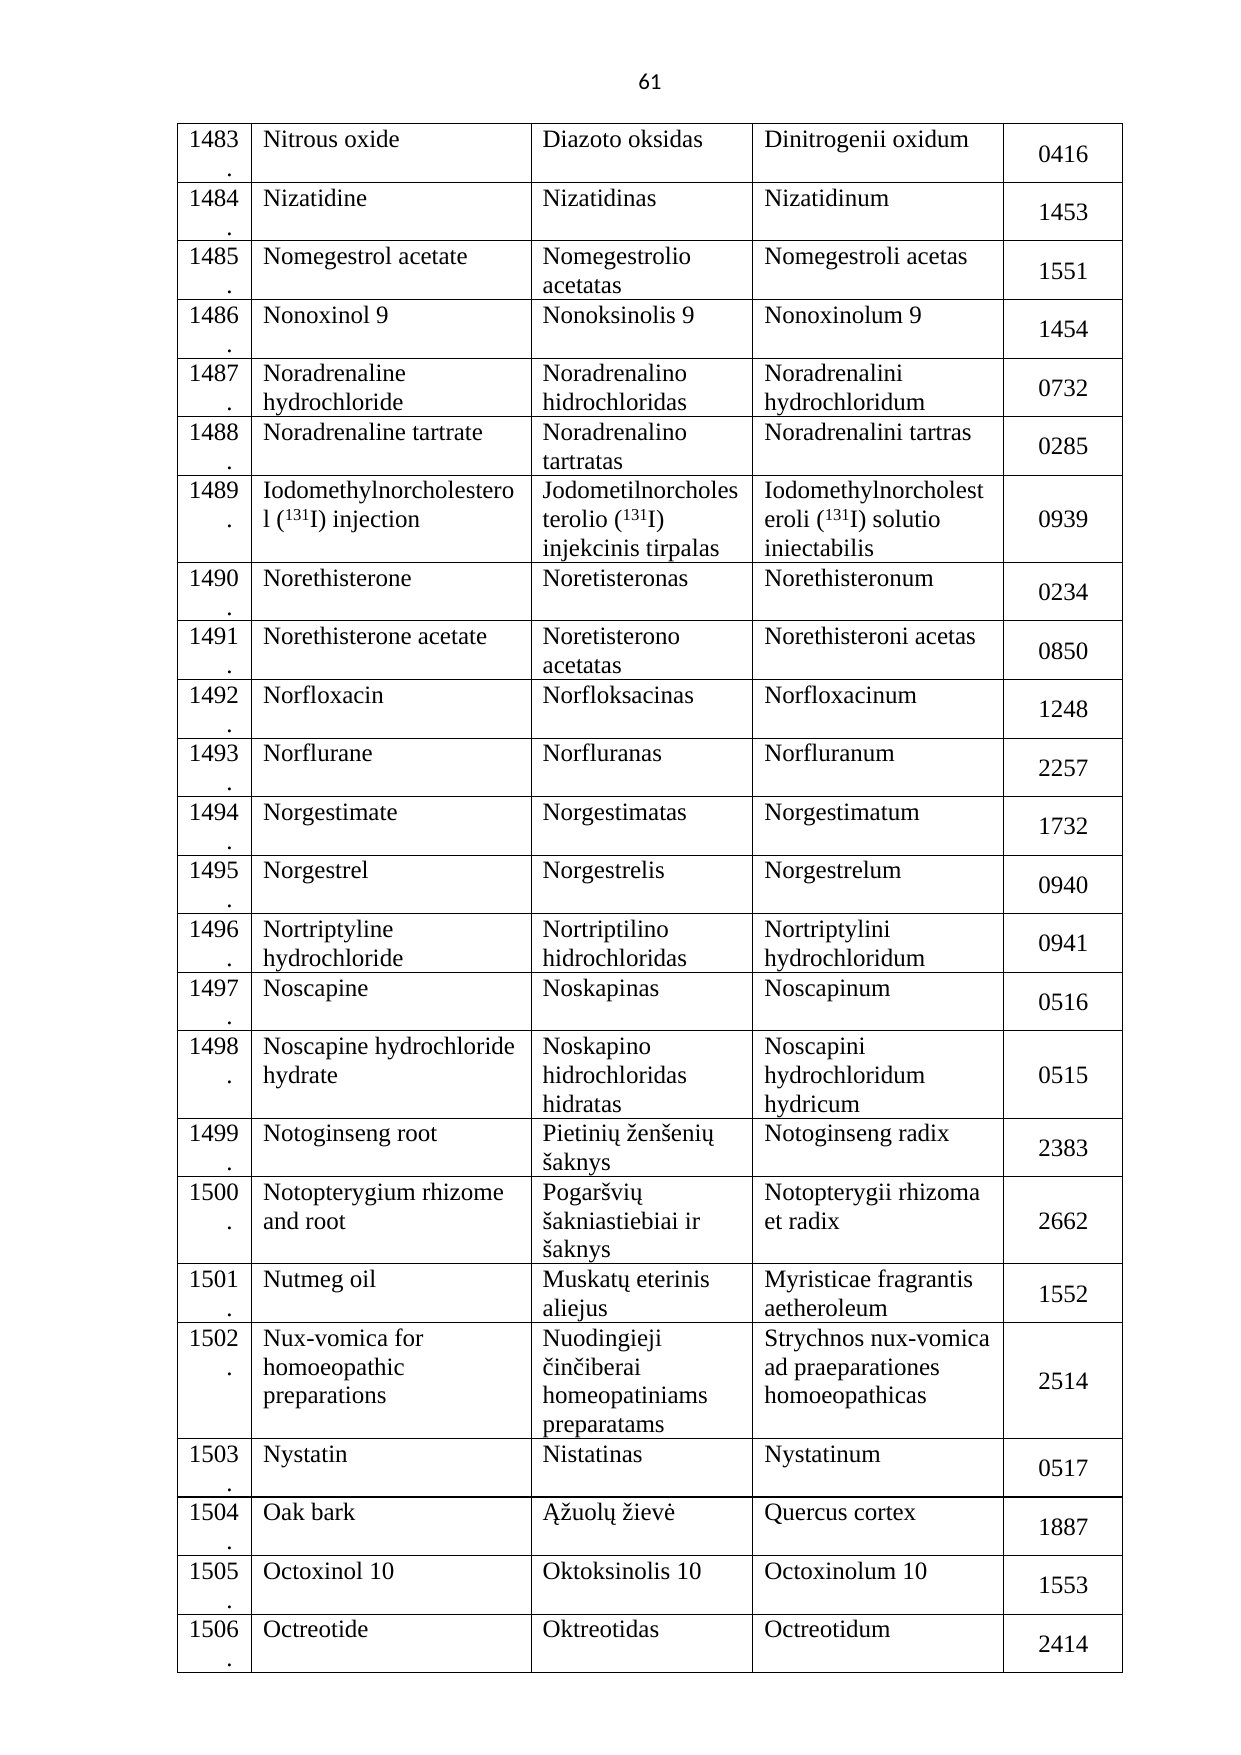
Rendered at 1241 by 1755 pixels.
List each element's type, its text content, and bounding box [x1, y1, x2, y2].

table_cell Notoginseng radix [753, 1119, 1003, 1176]
table_cell Norethisteroni acetas [753, 621, 1003, 679]
table_cell 1488. [178, 417, 251, 474]
table_cell Nizatidinum [753, 183, 1003, 240]
table_cell Noradrenaline tartrate [252, 417, 531, 474]
table_cell 1732 [1004, 797, 1122, 854]
table_cell Nonoksinolis 9 [532, 300, 752, 357]
table_cell 2662 [1004, 1177, 1122, 1263]
table_cell Octoxinolum 10 [753, 1556, 1003, 1613]
table_cell Quercus cortex [753, 1498, 1003, 1555]
table_cell 1499. [178, 1119, 251, 1176]
table_cell Norflurane [252, 739, 531, 796]
table_cell Diazoto oksidas [532, 124, 752, 182]
table_cell 2257 [1004, 739, 1122, 796]
table_cell 0517 [1004, 1439, 1122, 1496]
table_cell Notoginseng root [252, 1119, 531, 1176]
table_cell Notopterygium rhizome and root [252, 1177, 531, 1263]
table_cell Nomegestrol acetate [252, 241, 531, 299]
table_cell Nistatinas [532, 1439, 752, 1496]
table_cell Noretisteronas [532, 563, 752, 620]
table_cell 1501. [178, 1264, 251, 1322]
table_cell Norgestrel [252, 856, 531, 913]
table_cell 1502. [178, 1323, 251, 1438]
table_cell Noradrenaline hydrochloride [252, 359, 531, 416]
table_cell 0941 [1004, 914, 1122, 972]
table_cell Nortriptylini hydrochloridum [753, 914, 1003, 972]
table_cell Nizatidine [252, 183, 531, 240]
table_cell Nux‑vomica for homoeopathic preparations [252, 1323, 531, 1438]
table_cell 1491. [178, 621, 251, 679]
table_cell Pietinių ženšenių šaknys [532, 1119, 752, 1176]
table_cell 1505. [178, 1556, 251, 1613]
table_cell Norfloxacinum [753, 680, 1003, 737]
table_cell 1503. [178, 1439, 251, 1496]
table_cell 1492. [178, 680, 251, 737]
table_cell Noskapino hidrochloridas hidratas [532, 1031, 752, 1117]
table_cell 1506. [178, 1615, 251, 1672]
table_cell Oktreotidas [532, 1615, 752, 1672]
table_cell Norfluranum [753, 739, 1003, 796]
table_cell 0234 [1004, 563, 1122, 620]
table_cell Oktoksinolis 10 [532, 1556, 752, 1613]
table_cell Octreotide [252, 1615, 531, 1672]
table_cell Nizatidinas [532, 183, 752, 240]
table_cell Muskatų eterinis aliejus [532, 1264, 752, 1322]
table_cell 1887 [1004, 1498, 1122, 1555]
table_cell Nortriptilino hidrochloridas [532, 914, 752, 972]
table_cell Oak bark [252, 1498, 531, 1555]
table_cell Nystatin [252, 1439, 531, 1496]
table_cell 1493. [178, 739, 251, 796]
table_cell 0416 [1004, 124, 1122, 182]
table_cell 1248 [1004, 680, 1122, 737]
table_cell 1486. [178, 300, 251, 357]
table_cell 0939 [1004, 476, 1122, 562]
table_cell Norgestimatum [753, 797, 1003, 854]
table_cell Nitrous oxide [252, 124, 531, 182]
table_cell 1453 [1004, 183, 1122, 240]
table_cell Dinitrogenii oxidum [753, 124, 1003, 182]
table_cell Nomegestroli acetas [753, 241, 1003, 299]
table_cell Norgestimatas [532, 797, 752, 854]
table_cell 1454 [1004, 300, 1122, 357]
table_cell 1497. [178, 973, 251, 1030]
table_cell Norgestrelum [753, 856, 1003, 913]
table_cell 1552 [1004, 1264, 1122, 1322]
table_cell 1504. [178, 1498, 251, 1555]
table_cell Nystatinum [753, 1439, 1003, 1496]
table_cell 2383 [1004, 1119, 1122, 1176]
table_cell Noscapini hydrochloridum hydricum [753, 1031, 1003, 1117]
table_cell 0515 [1004, 1031, 1122, 1117]
table_cell 0940 [1004, 856, 1122, 913]
table_cell Notopterygii rhizoma et radix [753, 1177, 1003, 1263]
table_cell 0732 [1004, 359, 1122, 416]
table_cell Nuodingieji činčiberai homeopatiniams preparatams [532, 1323, 752, 1438]
table_cell 0285 [1004, 417, 1122, 474]
table_cell 1500. [178, 1177, 251, 1263]
table_cell Octoxinol 10 [252, 1556, 531, 1613]
table_cell 1485. [178, 241, 251, 299]
table_cell 1498. [178, 1031, 251, 1117]
table_cell 1553 [1004, 1556, 1122, 1613]
table_cell Nomegestrolio acetatas [532, 241, 752, 299]
table_cell Norethisterone acetate [252, 621, 531, 679]
table_cell Octreotidum [753, 1615, 1003, 1672]
table_cell Noradrenalino tartratas [532, 417, 752, 474]
table_cell 0850 [1004, 621, 1122, 679]
table_cell Nortriptyline hydrochloride [252, 914, 531, 972]
table_cell Nonoxinolum 9 [753, 300, 1003, 357]
table_cell Nutmeg oil [252, 1264, 531, 1322]
table_cell 1494. [178, 797, 251, 854]
table_cell 1483. [178, 124, 251, 182]
table_cell Norfloksacinas [532, 680, 752, 737]
table_cell Jodometilnorcholesterolio (131I) injekcinis tirpalas [532, 476, 752, 562]
table_cell Noradrenalini tartras [753, 417, 1003, 474]
table_cell 1489. [178, 476, 251, 562]
table_cell Iodomethylnorcholesterol (131I) injection [252, 476, 531, 562]
table_cell 2514 [1004, 1323, 1122, 1438]
table_cell 2414 [1004, 1615, 1122, 1672]
table_cell 0516 [1004, 973, 1122, 1030]
table_cell Noretisterono acetatas [532, 621, 752, 679]
table_cell 1490. [178, 563, 251, 620]
table_cell Norfloxacin [252, 680, 531, 737]
table_cell Iodomethylnorcholesteroli (131I) solutio iniectabilis [753, 476, 1003, 562]
table_cell Noradrenalini hydrochloridum [753, 359, 1003, 416]
table_cell Norfluranas [532, 739, 752, 796]
table_cell 1496. [178, 914, 251, 972]
table_cell Norethisterone [252, 563, 531, 620]
table_cell Norgestrelis [532, 856, 752, 913]
table_cell Norgestimate [252, 797, 531, 854]
table_cell 1487. [178, 359, 251, 416]
table_cell Noskapinas [532, 973, 752, 1030]
table_cell 1484. [178, 183, 251, 240]
table_cell Pogaršvių šakniastiebiai ir šaknys [532, 1177, 752, 1263]
table_cell Noscapinum [753, 973, 1003, 1030]
table_cell Noradrenalino hidrochloridas [532, 359, 752, 416]
table_cell Norethisteronum [753, 563, 1003, 620]
table_cell Noscapine [252, 973, 531, 1030]
table_cell Strychnos nux‑vomica ad praeparationes homoeopathicas [753, 1323, 1003, 1438]
table_cell Noscapine hydrochloride hydrate [252, 1031, 531, 1117]
table_cell Myristicae fragrantis aetheroleum [753, 1264, 1003, 1322]
table_cell 1495. [178, 856, 251, 913]
table_cell Nonoxinol 9 [252, 300, 531, 357]
table_cell Ąžuolų žievė [532, 1498, 752, 1555]
table_cell 1551 [1004, 241, 1122, 299]
